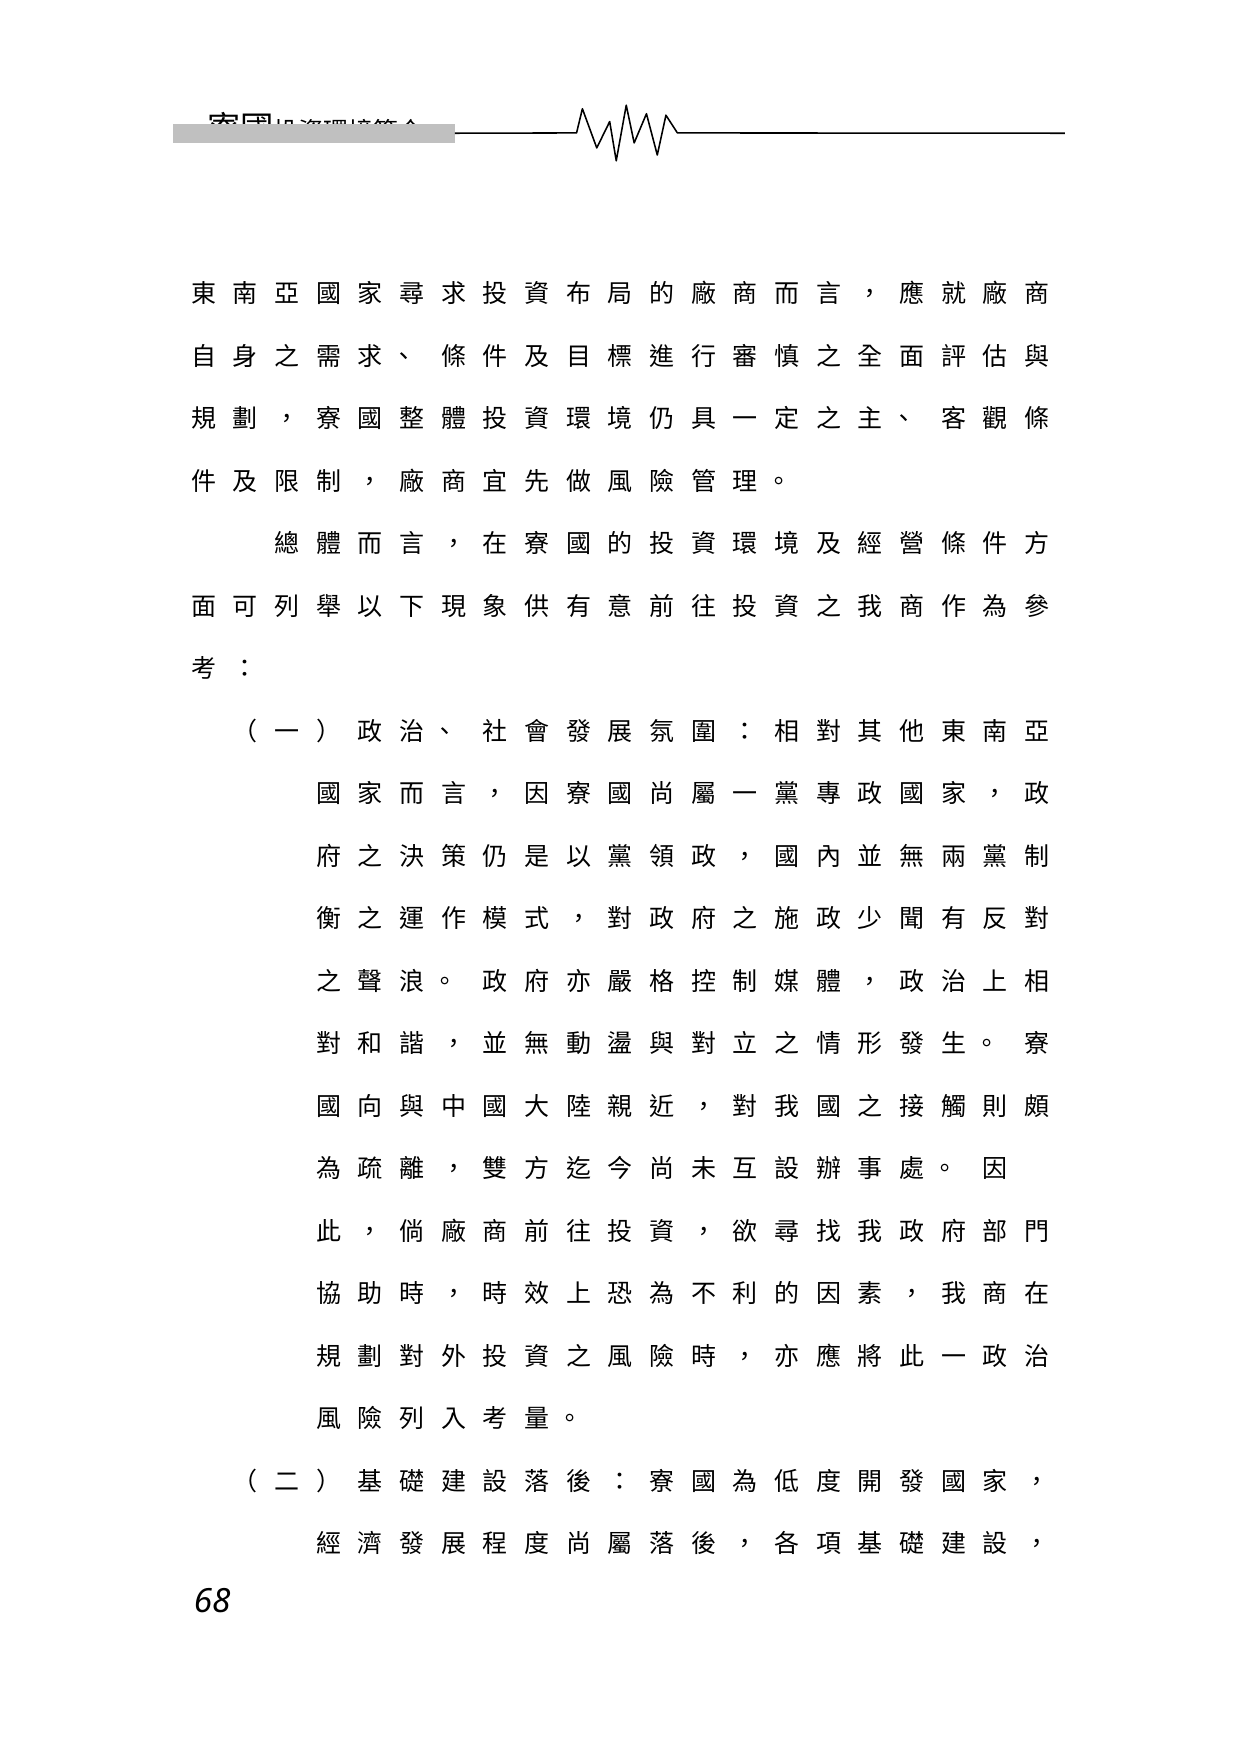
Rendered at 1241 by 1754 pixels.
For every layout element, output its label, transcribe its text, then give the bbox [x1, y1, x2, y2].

text 總體而言，在寮國的投資環境及經營條件方面可列舉以下現象供有意前往投資之我商作為參考： [183, 500, 1058, 688]
text 東南亞國家尋求投資布局的廠商而言，應就廠商自身之需求、條件及目標進行審慎之全面評估與規劃，寮國整體投資環境仍具一定之主、客觀條件及限制，廠商宜先做風險管理。 [183, 250, 1058, 500]
text （一）政治、社會發展氛圍：相對其他東南亞國家而言，因寮國尚屬一黨專政國家，政府之決策仍是以黨領政，國內並無兩黨制衡之運作模式，對政府之施政少聞有反對之聲浪。政府亦嚴格控制媒體，政治上相對和諧，並無動盪與對立之情形發生。寮國向與中國大陸親近，對我國之接觸則頗為疏離，雙方迄今尚未互設辦事處。因此，倘廠商前往投資，欲尋找我政府部門協助時，時效上恐為不利的因素，我商在規劃對外投資之風險時，亦應將此一政治風險列入考量。 [207, 688, 1058, 1438]
text （二）基礎建設落後：寮國為低度開發國家，經濟發展程度尚屬落後，各項基礎建設， [207, 1438, 1058, 1563]
